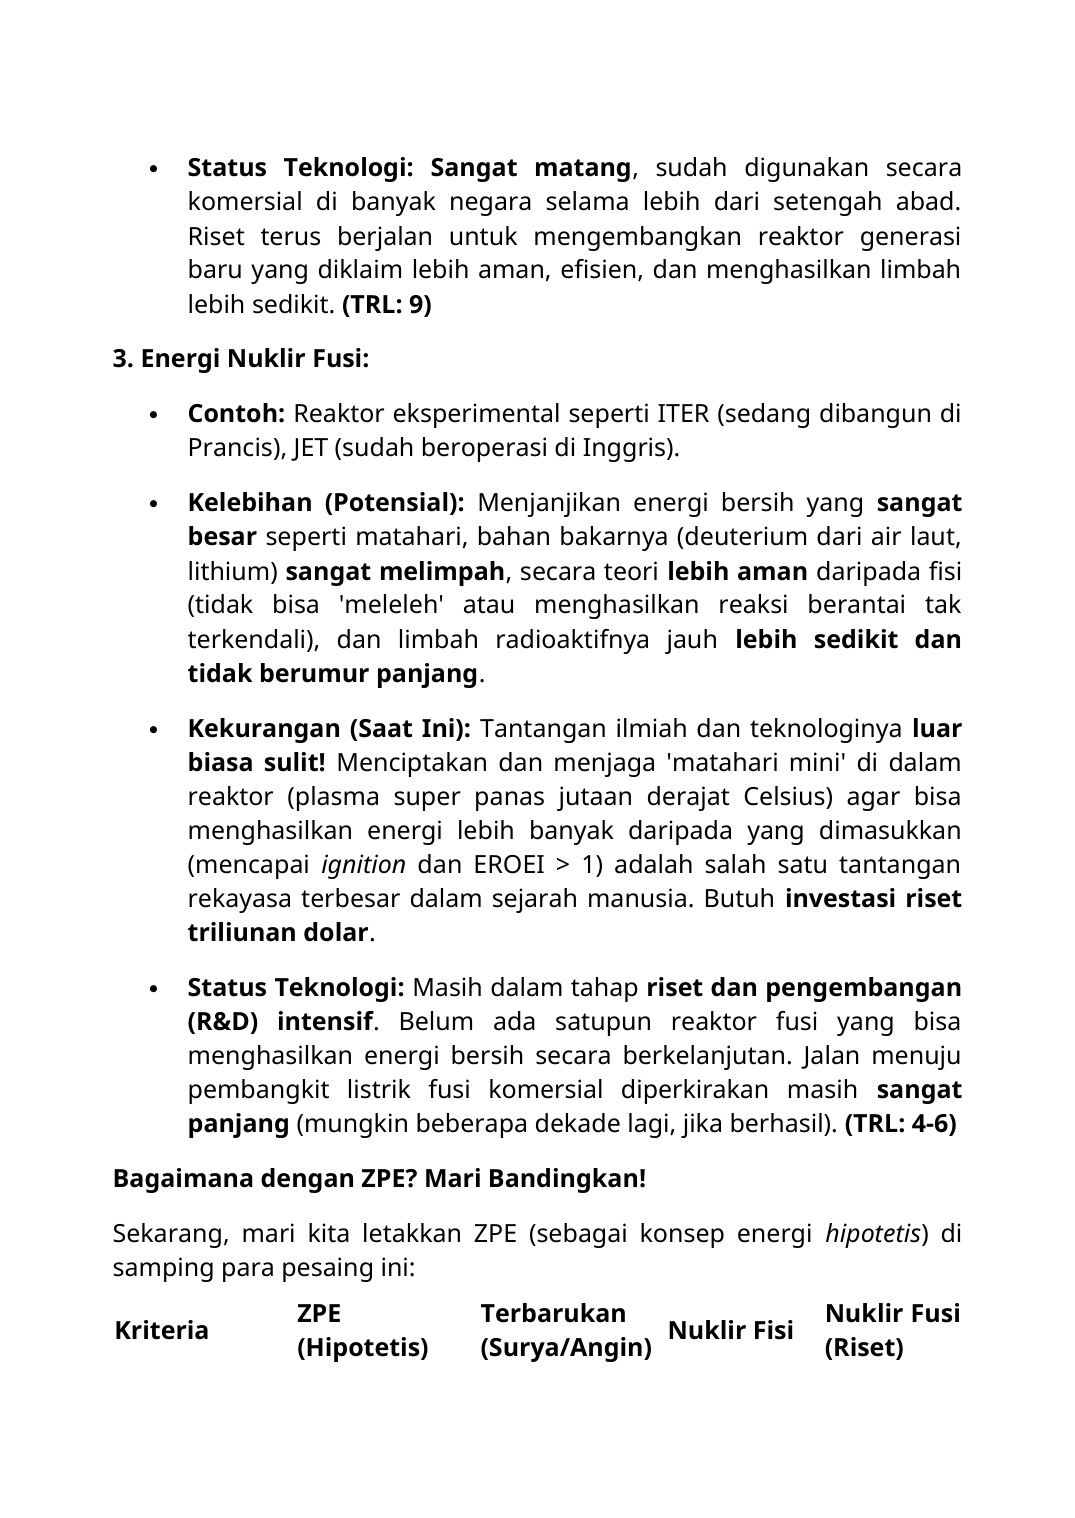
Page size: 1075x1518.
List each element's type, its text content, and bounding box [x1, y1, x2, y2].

list Contoh: Reaktor eksperimental seperti ITER (sedang dibangun di Prancis), JET (sudah beroperasi di Inggris). [150, 396, 962, 464]
table_header Kriteria [113, 1294, 295, 1365]
table_header ZPE (Hipotetis) [295, 1294, 479, 1365]
table_header Nuklir Fusi (Riset) [823, 1294, 962, 1365]
list Kekurangan (Saat Ini): Tantangan ilmiah dan teknologinya luar biasa sulit! Menciptakan dan menjaga 'matahari mini' di dalam reaktor (plasma super panas jutaan derajat Celsius) agar bisa menghasilkan energi lebih banyak daripada yang dimasukkan (mencapai ignition dan EROEI > 1) adalah salah satu tantangan rekayasa terbesar dalam sejarah manusia. Butuh investasi riset triliunan dolar. [150, 710, 962, 949]
list Status Teknologi: Masih dalam tahap riset dan pengembangan (R&D) intensif. Belum ada satupun reaktor fusi yang bisa menghasilkan energi bersih secara berkelanjutan. Jalan menuju pembangkit listrik fusi komersial diperkirakan masih sangat panjang (mungkin beberapa dekade lagi, jika berhasil). (TRL: 4-6) [150, 969, 962, 1140]
list Kelebihan (Potensial): Menjanjikan energi bersih yang sangat besar seperti matahari, bahan bakarnya (deuterium dari air laut, lithium) sangat melimpah, secara teori lebih aman daripada fisi (tidak bisa 'meleleh' atau menghasilkan reaksi berantai tak terkendali), dan limbah radioaktifnya jauh lebih sedikit dan tidak berumur panjang. [150, 485, 962, 689]
table_header Terbarukan (Surya/Angin) [479, 1294, 666, 1365]
text Bagaimana dengan ZPE? Mari Bandingkan! [112, 1161, 962, 1195]
list Status Teknologi: Sangat matang, sudah digunakan secara komersial di banyak negara selama lebih dari setengah abad. Riset terus berjalan untuk mengembangkan reaktor generasi baru yang diklaim lebih aman, efisien, dan menghasilkan limbah lebih sedikit. (TRL: 9) [150, 150, 962, 320]
text Sekarang, mari kita letakkan ZPE (sebagai konsep energi hipotetis) di samping para pesaing ini: [112, 1216, 962, 1284]
table_header Nuklir Fisi [666, 1294, 823, 1365]
text 3. Energi Nuklir Fusi: [112, 341, 962, 375]
